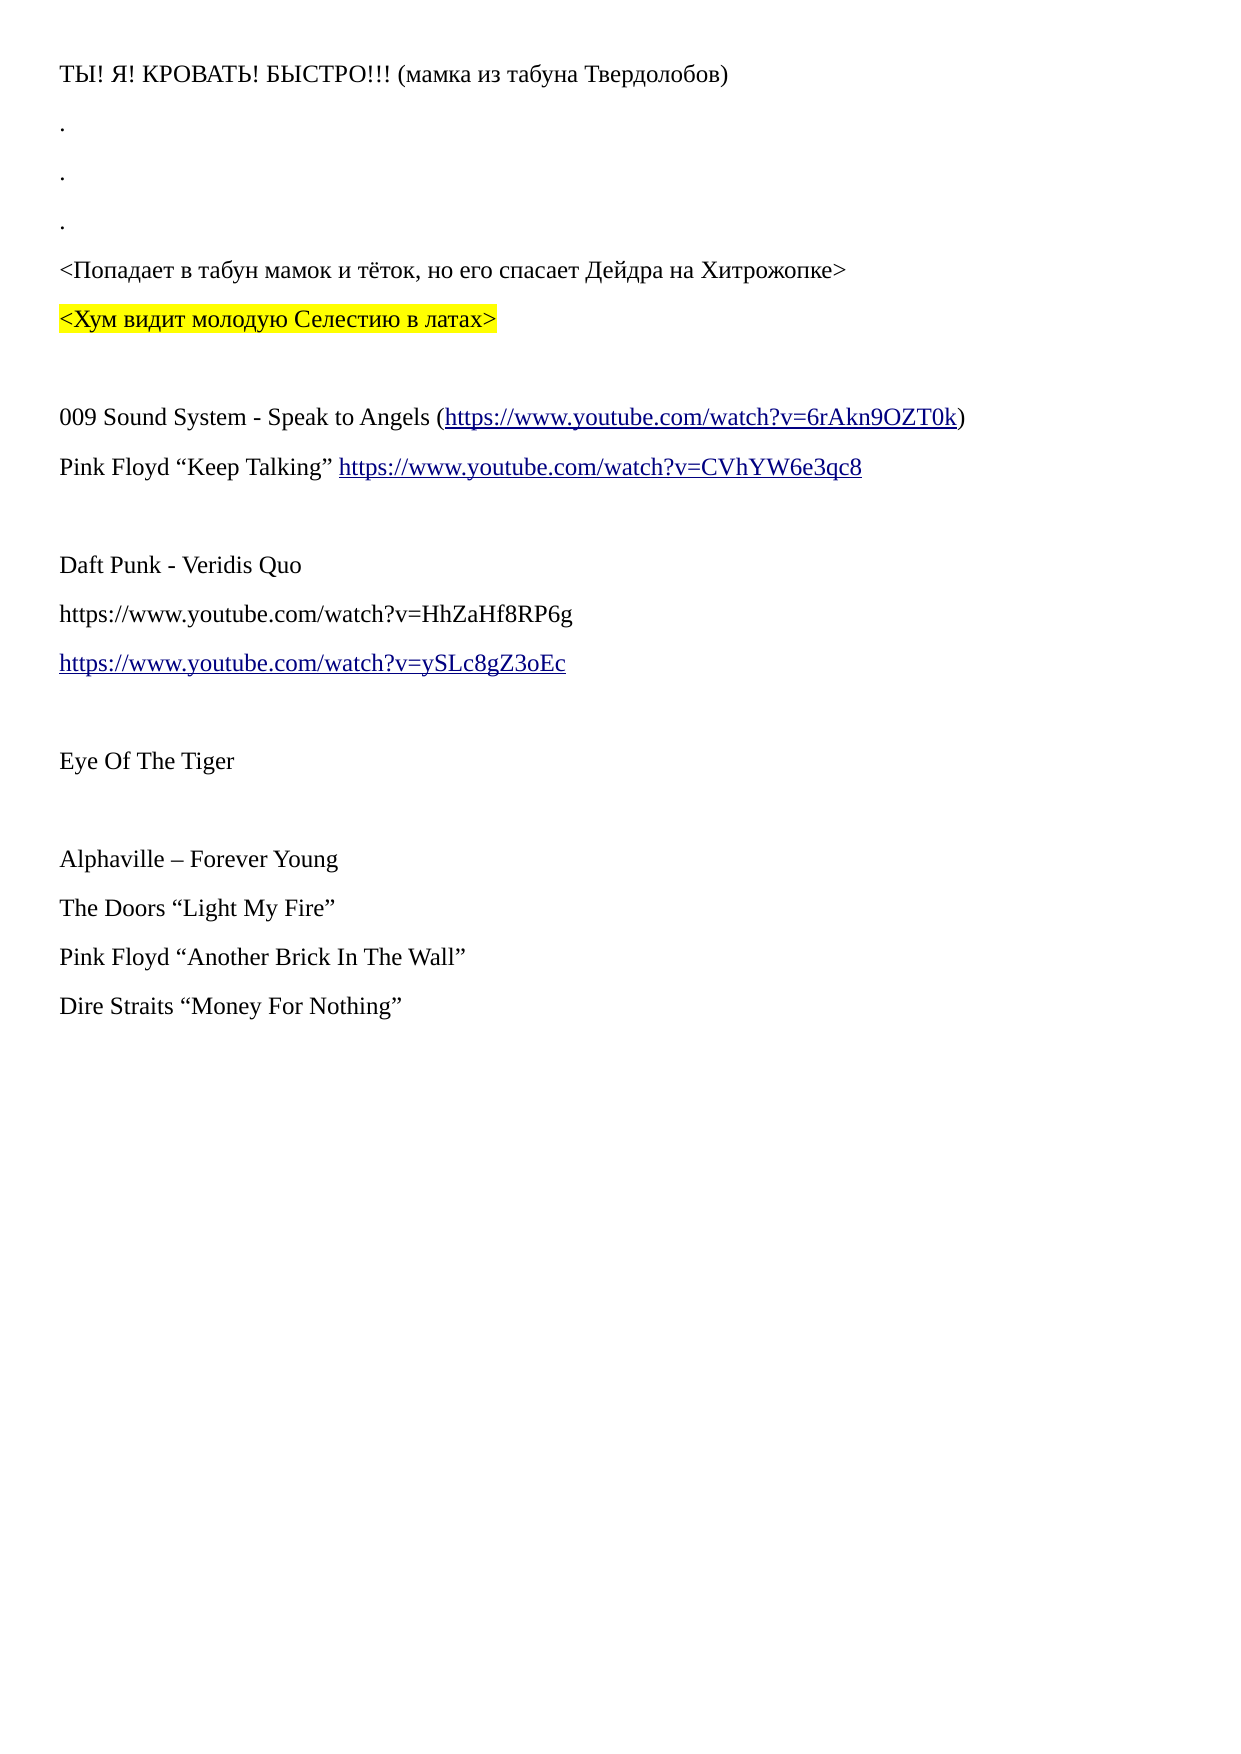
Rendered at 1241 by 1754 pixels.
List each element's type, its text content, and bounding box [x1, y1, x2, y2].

text Pink Floyd “Another Brick In The Wall” [59, 942, 1181, 971]
text . [59, 157, 1181, 186]
text The Doors “Light My Fire” [59, 893, 1181, 922]
text <Хум видит молодую Селестию в латах> [59, 304, 1181, 333]
text https://www.youtube.com/watch?v=ySLc8gZ3oEc [59, 648, 1181, 677]
text . [59, 108, 1181, 137]
text . [59, 206, 1181, 235]
text Pink Floyd “Keep Talking” https://www.youtube.com/watch?v=CVhYW6e3qc8 [59, 452, 1181, 480]
text 009 Sound System - Speak to Angels (https://www.youtube.com/watch?v=6rAkn9OZT0k) [59, 402, 1181, 431]
text <Попадает в табун мамок и тёток, но его спасает Дейдра на Хитрожопке> [59, 255, 1181, 284]
text https://www.youtube.com/watch?v=HhZaHf8RP6g [59, 599, 1181, 627]
text Daft Punk - Veridis Quo [59, 550, 1181, 578]
text Alphaville – Forever Young [59, 844, 1181, 873]
text ТЫ! Я! КРОВАТЬ! БЫСТРО!!! (мамка из табуна Твердолобов) [59, 59, 1181, 88]
text Eye Of The Tiger [59, 746, 1181, 775]
text Dire Straits “Money For Nothing” [59, 991, 1181, 1020]
